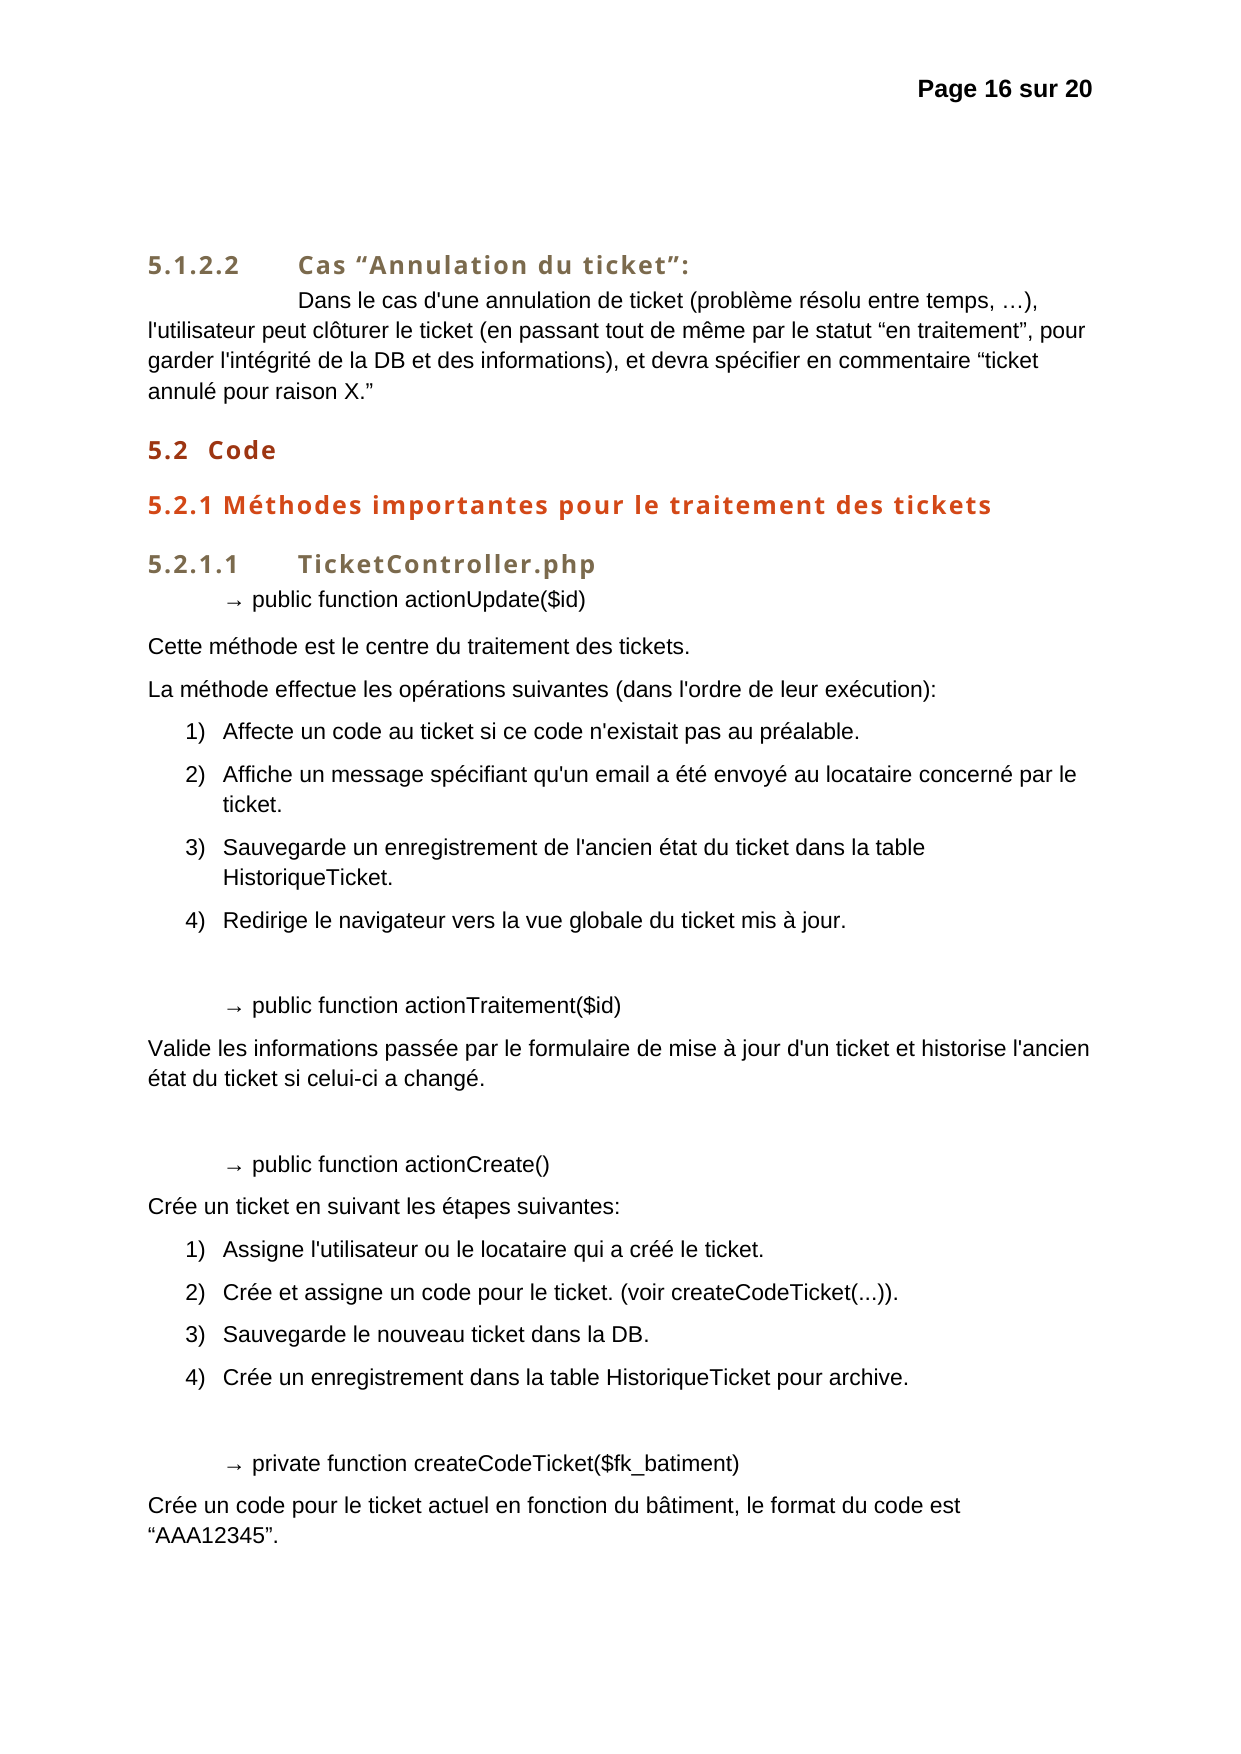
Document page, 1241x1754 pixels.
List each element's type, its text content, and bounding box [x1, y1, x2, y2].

list Sauvegarde un enregistrement de l'ancien état du ticket dans la table HistoriqueTicket. [185, 834, 1092, 891]
text → private function createCodeTicket($fk_batiment) [148, 1449, 1092, 1476]
text Cette méthode est le centre du traitement des tickets. [148, 633, 1092, 659]
text La méthode effectue les opérations suivantes (dans l'ordre de leur exécution): [148, 676, 1092, 702]
subtitle Méthodes importantes pour le traitement des tickets [148, 488, 1092, 522]
text → public function actionTraitement($id) [148, 992, 1092, 1019]
subtitle Code [148, 433, 1092, 467]
text → public function actionUpdate($id) [148, 586, 1092, 612]
list Sauvegarde le nouveau ticket dans la DB. [185, 1321, 1092, 1348]
text → public function actionCreate() [148, 1151, 1092, 1177]
text Dans le cas d'une annulation de ticket (problème résolu entre temps, …), l'utilisateur peut clôturer le ticket (en passant tout de même par le statut “en traitement”, pour garder l'intégrité de la DB et des informations), et devra spécifier en commentaire “ticket annulé pour raison X.” [148, 287, 1092, 404]
list Affiche un message spécifiant qu'un email a été envoyé au locataire concerné par le ticket. [185, 761, 1092, 818]
text Valide les informations passée par le formulaire de mise à jour d'un ticket et historise l'ancien état du ticket si celui-ci a changé. [148, 1035, 1092, 1092]
subtitle Cas “Annulation du ticket”: [148, 248, 1092, 282]
text Crée un ticket en suivant les étapes suivantes: [148, 1193, 1092, 1220]
subtitle TicketController.php [148, 547, 1092, 581]
list Crée et assigne un code pour le ticket. (voir createCodeTicket(...)). [185, 1279, 1092, 1305]
list Assigne l'utilisateur ou le locataire qui a créé le ticket. [185, 1236, 1092, 1262]
list Crée un enregistrement dans la table HistoriqueTicket pour archive. [185, 1364, 1092, 1391]
list Redirige le navigateur vers la vue globale du ticket mis à jour. [185, 907, 1092, 933]
text Crée un code pour le ticket actuel en fonction du bâtiment, le format du code est “AAA12345”. [148, 1492, 1092, 1549]
list Affecte un code au ticket si ce code n'existait pas au préalable. [185, 718, 1092, 745]
